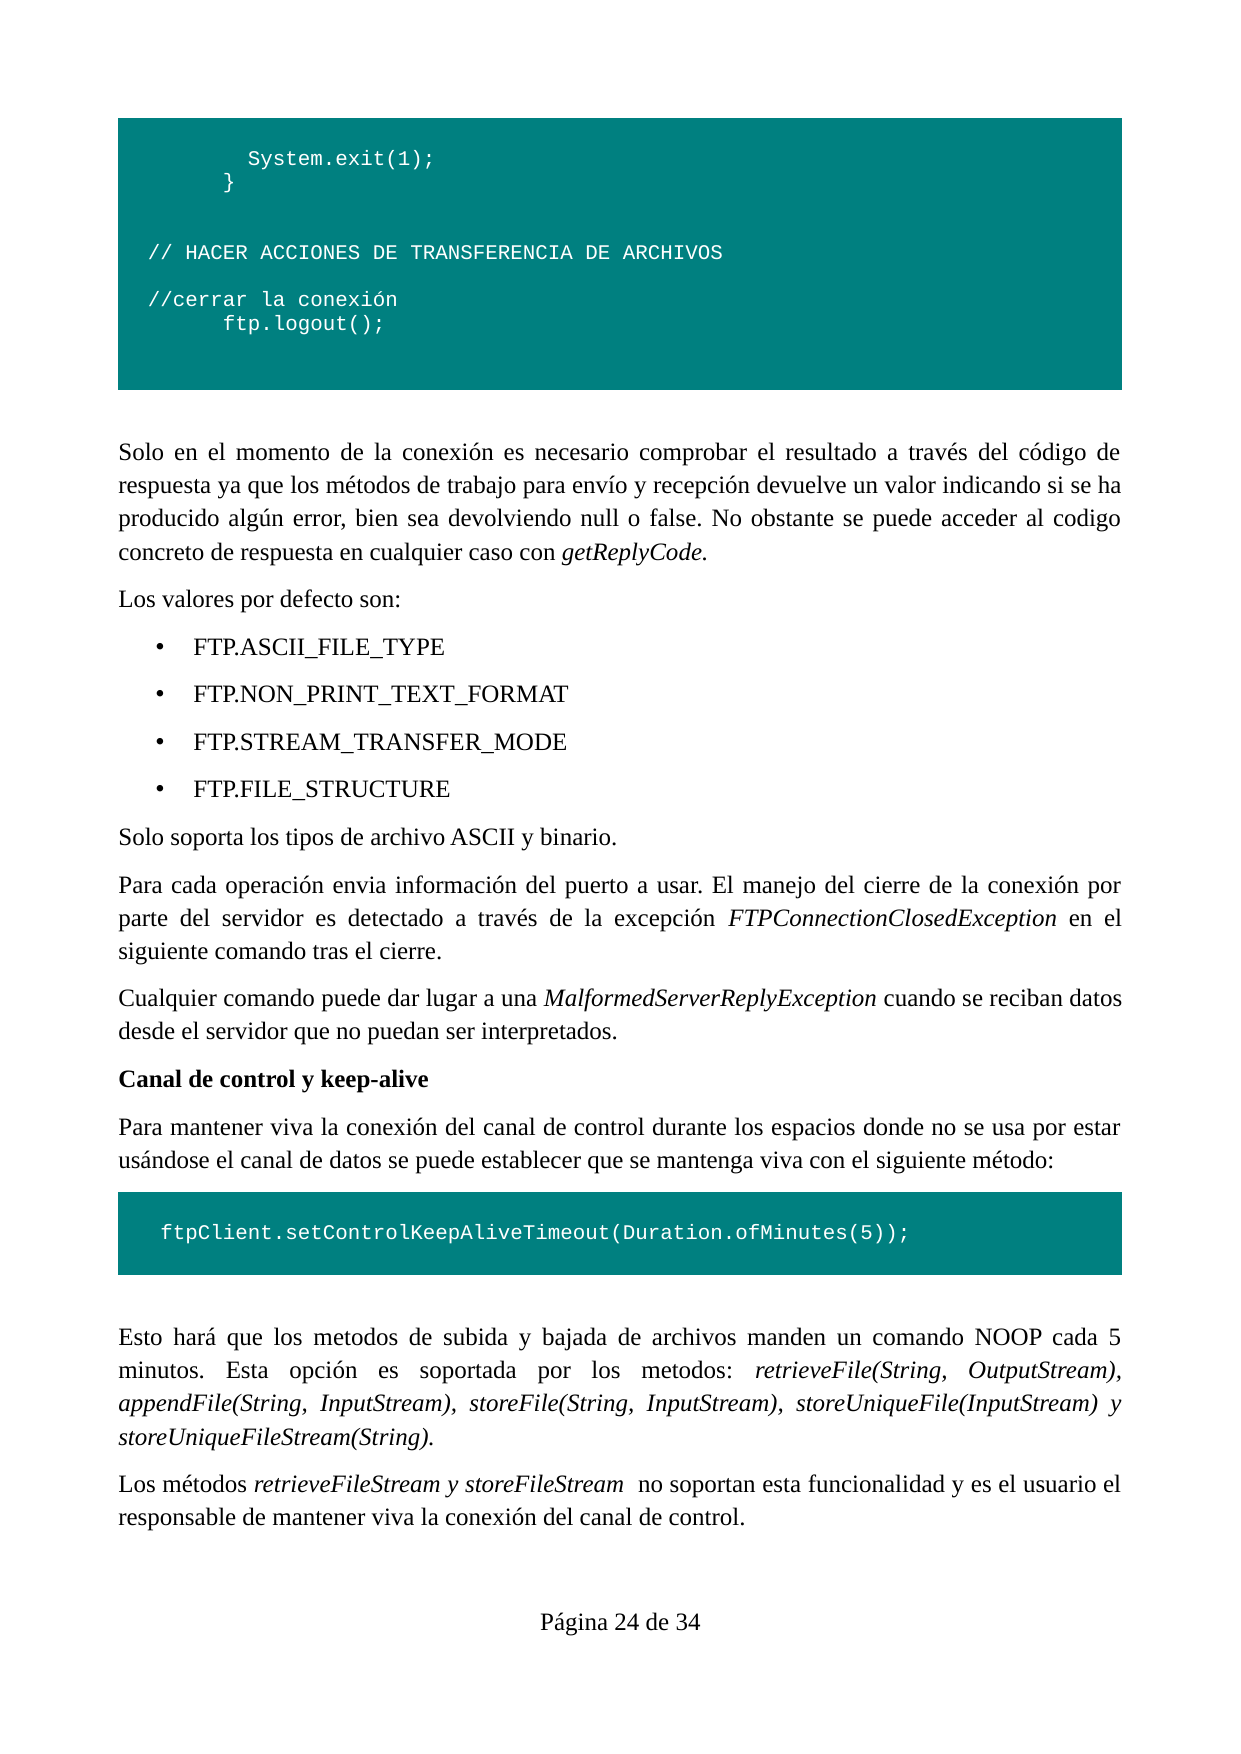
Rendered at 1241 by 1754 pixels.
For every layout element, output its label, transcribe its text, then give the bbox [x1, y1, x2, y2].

text // HACER ACCIONES DE TRANSFERENCIA DE ARCHIVOS [118, 242, 1122, 266]
text Cualquier comando puede dar lugar a una MalformedServerReplyException cuando se reciban datos desde el servidor que no puedan ser interpretados. [118, 983, 1122, 1045]
text Para mantener viva la conexión del canal de control durante los espacios donde no se usa por estar usándose el canal de datos se puede establecer que se mantenga viva con el siguiente método: [118, 1112, 1122, 1173]
text Canal de control y keep-alive [118, 1064, 1122, 1093]
text Los métodos retrieveFileStream y storeFileStream no soportan esta funcionalidad y es el usuario el responsable de mantener viva la conexión del canal de control. [118, 1469, 1122, 1531]
list FTP.ASCII_FILE_TYPE [156, 632, 1122, 661]
list FTP.NON_PRINT_TEXT_FORMAT [156, 679, 1122, 708]
text Los valores por defecto son: [118, 584, 1122, 613]
text } [118, 171, 1122, 195]
text ftp.logout(); [118, 313, 1122, 337]
list FTP.STREAM_TRANSFER_MODE [156, 727, 1122, 756]
text //cerrar la conexión [118, 289, 1122, 313]
list FTP.FILE_STRUCTURE [156, 774, 1122, 803]
text Para cada operación envia información del puerto a usar. El manejo del cierre de la conexión por parte del servidor es detectado a través de la excepción FTPConnectionClosedException en el siguiente comando tras el cierre. [118, 870, 1122, 964]
text ftpClient.setControlKeepAliveTimeout(Duration.ofMinutes(5)); [118, 1192, 1122, 1275]
text Solo soporta los tipos de archivo ASCII y binario. [118, 822, 1122, 851]
text Solo en el momento de la conexión es necesario comprobar el resultado a través del código de respuesta ya que los métodos de trabajo para envío y recepción devuelve un valor indicando si se ha producido algún error, bien sea devolviendo null o false. No obstante se puede acceder al codigo concreto de respuesta en cualquier caso con getReplyCode. [118, 437, 1122, 565]
text Esto hará que los metodos de subida y bajada de archivos manden un comando NOOP cada 5 minutos. Esta opción es soportada por los metodos: retrieveFile(String, OutputStream), appendFile(String, InputStream), storeFile(String, InputStream), storeUniqueFile(InputStream) y storeUniqueFileStream(String). [118, 1322, 1122, 1450]
text System.exit(1); [118, 118, 1122, 171]
